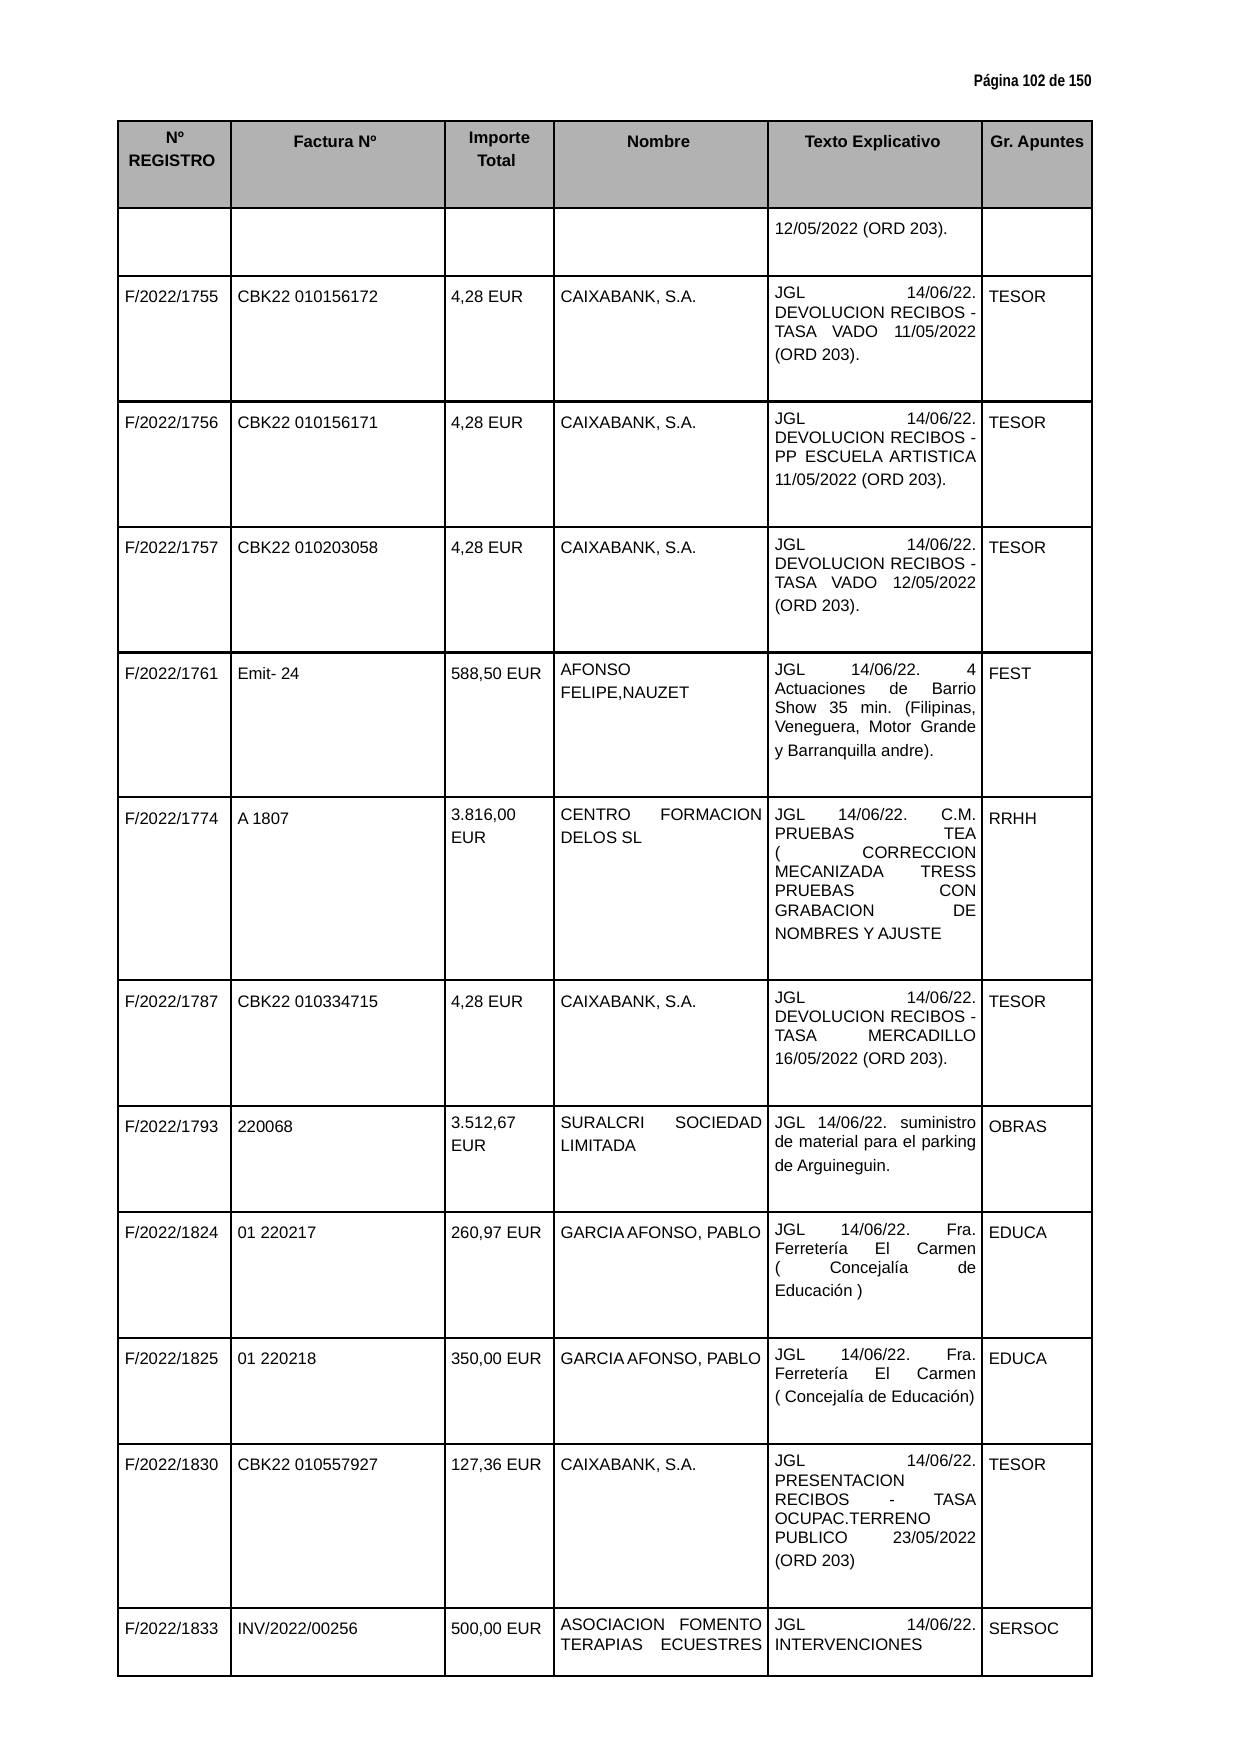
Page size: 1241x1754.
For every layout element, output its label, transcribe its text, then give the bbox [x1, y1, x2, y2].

table_cell [446, 209, 553, 275]
table_cell 588,50 EUR [446, 654, 553, 796]
table_cell CAIXABANK, S.A. [555, 403, 767, 526]
table_cell 4,28 EUR [446, 528, 553, 651]
table_cell [555, 209, 767, 275]
table_cell F/2022/1793 [119, 1107, 230, 1211]
table_cell F/2022/1761 [119, 654, 230, 796]
table_cell CBK22 010557927 [232, 1445, 444, 1607]
table_cell JGL 14/06/22. DEVOLUCION RECIBOS - TASA VADO 12/05/2022 (ORD 203). [769, 528, 981, 651]
table_cell F/2022/1825 [119, 1339, 230, 1443]
table_cell F/2022/1774 [119, 798, 230, 979]
table_cell RRHH [983, 798, 1091, 979]
table_cell 4,28 EUR [446, 981, 553, 1105]
table_cell CAIXABANK, S.A. [555, 277, 767, 400]
table_cell CBK22 010156171 [232, 403, 444, 526]
table_cell [983, 209, 1091, 275]
table_cell 12/05/2022 (ORD 203). [769, 209, 981, 275]
table_cell 350,00 EUR [446, 1339, 553, 1443]
table_cell GARCIA AFONSO, PABLO [555, 1213, 767, 1337]
table_header Nº REGISTRO [119, 122, 230, 207]
table_header Texto Explicativo [769, 122, 981, 207]
table_cell 4,28 EUR [446, 403, 553, 526]
table_header Gr. Apuntes [983, 122, 1091, 207]
table_cell Emit- 24 [232, 654, 444, 796]
table_cell JGL 14/06/22. suministro de material para el parking de Arguineguin. [769, 1107, 981, 1211]
table_cell CBK22 010334715 [232, 981, 444, 1105]
table_cell CAIXABANK, S.A. [555, 981, 767, 1105]
table_cell JGL 14/06/22. DEVOLUCION RECIBOS - PP ESCUELA ARTISTICA 11/05/2022 (ORD 203). [769, 403, 981, 526]
table_cell F/2022/1824 [119, 1213, 230, 1337]
table_cell JGL 14/06/22. C.M. PRUEBAS TEA ( CORRECCION MECANIZADA TRESS PRUEBAS CON GRABACION DE NOMBRES Y AJUSTE [769, 798, 981, 979]
table_cell SERSOC [983, 1609, 1091, 1675]
table_header Factura Nº [232, 122, 444, 207]
table_cell AFONSO FELIPE,NAUZET [555, 654, 767, 796]
table_cell OBRAS [983, 1107, 1091, 1211]
table_cell 260,97 EUR [446, 1213, 553, 1337]
table_cell TESOR [983, 403, 1091, 526]
table_cell 500,00 EUR [446, 1609, 553, 1675]
table_cell INV/2022/00256 [232, 1609, 444, 1675]
table_cell CBK22 010156172 [232, 277, 444, 400]
table_header Importe Total [446, 122, 553, 207]
table_cell JGL 14/06/22. 4 Actuaciones de Barrio Show 35 min. (Filipinas, Veneguera, Motor Grande y Barranquilla andre). [769, 654, 981, 796]
table_cell JGL 14/06/22. DEVOLUCION RECIBOS - TASA MERCADILLO 16/05/2022 (ORD 203). [769, 981, 981, 1105]
table_cell JGL 14/06/22. Fra. Ferretería El Carmen ( Concejalía de Educación ) [769, 1213, 981, 1337]
table_cell CBK22 010203058 [232, 528, 444, 651]
table_cell TESOR [983, 981, 1091, 1105]
table_cell CENTRO FORMACION DELOS SL [555, 798, 767, 979]
table_cell F/2022/1787 [119, 981, 230, 1105]
table_cell JGL 14/06/22. Fra. Ferretería El Carmen ( Concejalía de Educación) [769, 1339, 981, 1443]
table_cell 3.512,67 EUR [446, 1107, 553, 1211]
table_cell [119, 209, 230, 275]
table_cell F/2022/1757 [119, 528, 230, 651]
table_cell JGL 14/06/22. PRESENTACION RECIBOS - TASA OCUPAC.TERRENO PUBLICO 23/05/2022 (ORD 203) [769, 1445, 981, 1607]
table_cell TESOR [983, 1445, 1091, 1607]
table_cell CAIXABANK, S.A. [555, 1445, 767, 1607]
table_cell CAIXABANK, S.A. [555, 528, 767, 651]
table_cell 01 220218 [232, 1339, 444, 1443]
table_cell SURALCRI SOCIEDAD LIMITADA [555, 1107, 767, 1211]
table_cell F/2022/1830 [119, 1445, 230, 1607]
table_cell F/2022/1755 [119, 277, 230, 400]
table_cell GARCIA AFONSO, PABLO [555, 1339, 767, 1443]
table_header Nombre [555, 122, 767, 207]
table_cell 01 220217 [232, 1213, 444, 1337]
table_cell JGL 14/06/22. INTERVENCIONES [769, 1609, 981, 1675]
table_cell 220068 [232, 1107, 444, 1211]
table_cell JGL 14/06/22. DEVOLUCION RECIBOS - TASA VADO 11/05/2022 (ORD 203). [769, 277, 981, 400]
table_cell [232, 209, 444, 275]
table_cell 127,36 EUR [446, 1445, 553, 1607]
table_cell EDUCA [983, 1339, 1091, 1443]
table_cell ASOCIACION FOMENTO TERAPIAS ECUESTRES [555, 1609, 767, 1675]
table_cell 4,28 EUR [446, 277, 553, 400]
table_cell EDUCA [983, 1213, 1091, 1337]
table_cell FEST [983, 654, 1091, 796]
table_cell TESOR [983, 277, 1091, 400]
table_cell F/2022/1756 [119, 403, 230, 526]
table_cell 3.816,00 EUR [446, 798, 553, 979]
table_cell A 1807 [232, 798, 444, 979]
table_cell F/2022/1833 [119, 1609, 230, 1675]
table_cell TESOR [983, 528, 1091, 651]
